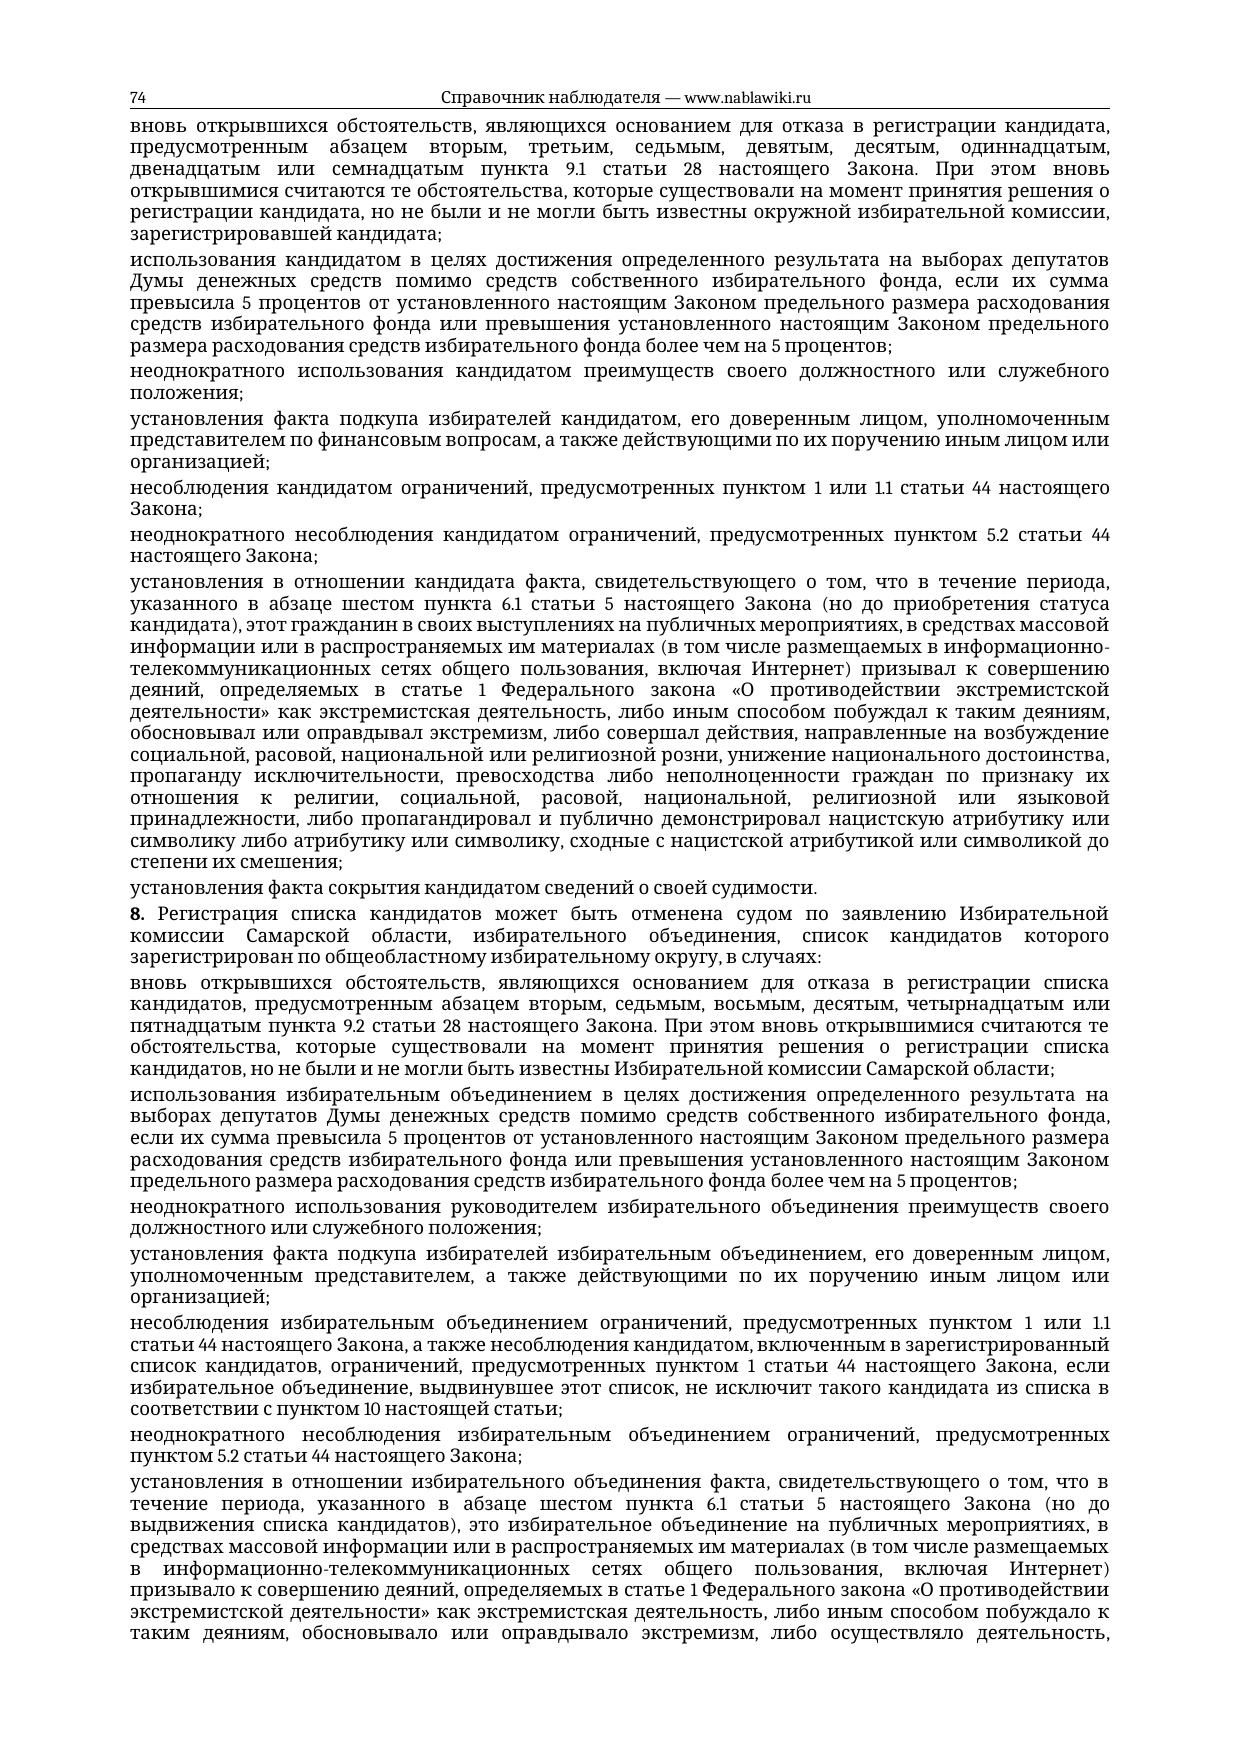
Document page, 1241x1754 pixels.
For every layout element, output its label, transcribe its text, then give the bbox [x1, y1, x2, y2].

text вновь открывшихся обстоятельств, являющихся основанием для отказа в регистрации списка кандидатов, предусмотренным абзацем вторым, седьмым, восьмым, десятым, четырнадцатым или пятнадцатым пункта 9.2 статьи 28 настоящего Закона. При этом вновь открывшимися считаются те обстоятельства, которые существовали на момент принятия решения о регистрации списка кандидатов, но не были и не могли быть известны Избирательной комиссии Самарской области; [130, 972, 1110, 1080]
text несоблюдения кандидатом ограничений, предусмотренных пунктом 1 или 1.1 статьи 44 настоящего Закона; [130, 477, 1110, 520]
text 8. Регистрация списка кандидатов может быть отменена судом по заявлению Избирательной комиссии Самарской области, избирательного объединения, список кандидатов которого зарегистрирован по общеобластному избирательному округу, в случаях: [130, 903, 1110, 968]
text неоднократного несоблюдения кандидатом ограничений, предусмотренных пунктом 5.2 статьи 44 настоящего Закона; [130, 524, 1110, 568]
text вновь открывшихся обстоятельств, являющихся основанием для отказа в регистрации кандидата, предусмотренным абзацем вторым, третьим, седьмым, девятым, десятым, одиннадцатым, двенадцатым или семнадцатым пункта 9.1 статьи 28 настоящего Закона. При этом вновь открывшимися считаются те обстоятельства, которые существовали на момент принятия решения о регистрации кандидата, но не были и не могли быть известны окружной избирательной комиссии, зарегистрировавшей кандидата; [130, 116, 1110, 245]
text неоднократного использования кандидатом преимуществ своего должностного или служебного положения; [130, 361, 1110, 404]
text неоднократного использования руководителем избирательного объединения преимуществ своего должностного или служебного положения; [130, 1196, 1110, 1239]
text установления в отношении избирательного объединения факта, свидетельствующего о том, что в течение периода, указанного в абзаце шестом пункта 6.1 статьи 5 настоящего Закона (но до выдвижения списка кандидатов), это избирательное объединение на публичных мероприятиях, в средствах массовой информации или в распространяемых им материалах (в том числе размещаемых в информационно-телекоммуникационных сетях общего пользования, включая Интернет) призывало к совершению деяний, определяемых в статье 1 Федерального закона «О противодействии экстремистской деятельности» как экстремистская деятельность, либо иным способом побуждало к таким деяниям, обосновывало или оправдывало экстремизм, либо осуществляло деятельность, [130, 1472, 1110, 1644]
text несоблюдения избирательным объединением ограничений, предусмотренных пунктом 1 или 1.1 статьи 44 настоящего Закона, а также несоблюдения кандидатом, включенным в зарегистрированный список кандидатов, ограничений, предусмотренных пунктом 1 статьи 44 настоящего Закона, если избирательное объединение, выдвинувшее этот список, не исключит такого кандидата из списка в соответствии с пунктом 10 настоящей статьи; [130, 1312, 1110, 1420]
text установления факта сокрытия кандидатом сведений о своей судимости. [130, 878, 1110, 899]
text использования избирательным объединением в целях достижения определенного результата на выборах депутатов Думы денежных средств помимо средств собственного избирательного фонда, если их сумма превысила 5 процентов от установленного настоящим Законом предельного размера расходования средств избирательного фонда или превышения установленного настоящим Законом предельного размера расходования средств избирательного фонда более чем на 5 процентов; [130, 1084, 1110, 1192]
text установления факта подкупа избирателей избирательным объединением, его доверенным лицом, уполномоченным представителем, а также действующими по их поручению иным лицом или организацией; [130, 1244, 1110, 1308]
text установления факта подкупа избирателей кандидатом, его доверенным лицом, уполномоченным представителем по финансовым вопросам, а также действующими по их поручению иным лицом или организацией; [130, 408, 1110, 473]
text использования кандидатом в целях достижения определенного результата на выборах депутатов Думы денежных средств помимо средств собственного избирательного фонда, если их сумма превысила 5 процентов от установленного настоящим Законом предельного размера расходования средств избирательного фонда или превышения установленного настоящим Законом предельного размера расходования средств избирательного фонда более чем на 5 процентов; [130, 249, 1110, 357]
text неоднократного несоблюдения избирательным объединением ограничений, предусмотренных пунктом 5.2 статьи 44 настоящего Закона; [130, 1424, 1110, 1468]
text установления в отношении кандидата факта, свидетельствующего о том, что в течение периода, указанного в абзаце шестом пункта 6.1 статьи 5 настоящего Закона (но до приобретения статуса кандидата), этот гражданин в своих выступлениях на публичных мероприятиях, в средствах массовой информации или в распространяемых им материалах (в том числе размещаемых в информационно-телекоммуникационных сетях общего пользования, включая Интернет) призывал к совершению деяний, определяемых в статье 1 Федерального закона «О противодействии экстремистской деятельности» как экстремистская деятельность, либо иным способом побуждал к таким деяниям, обосновывал или оправдывал экстремизм, либо совершал действия, направленные на возбуждение социальной, расовой, национальной или религиозной розни, унижение национального достоинства, пропаганду исключительности, превосходства либо неполноценности граждан по признаку их отношения к религии, социальной, расовой, национальной, религиозной или языковой принадлежности, либо пропагандировал и публично демонстрировал нацистскую атрибутику или символику либо атрибутику или символику, сходные с нацистской атрибутикой или символикой до степени их смешения; [130, 572, 1110, 874]
